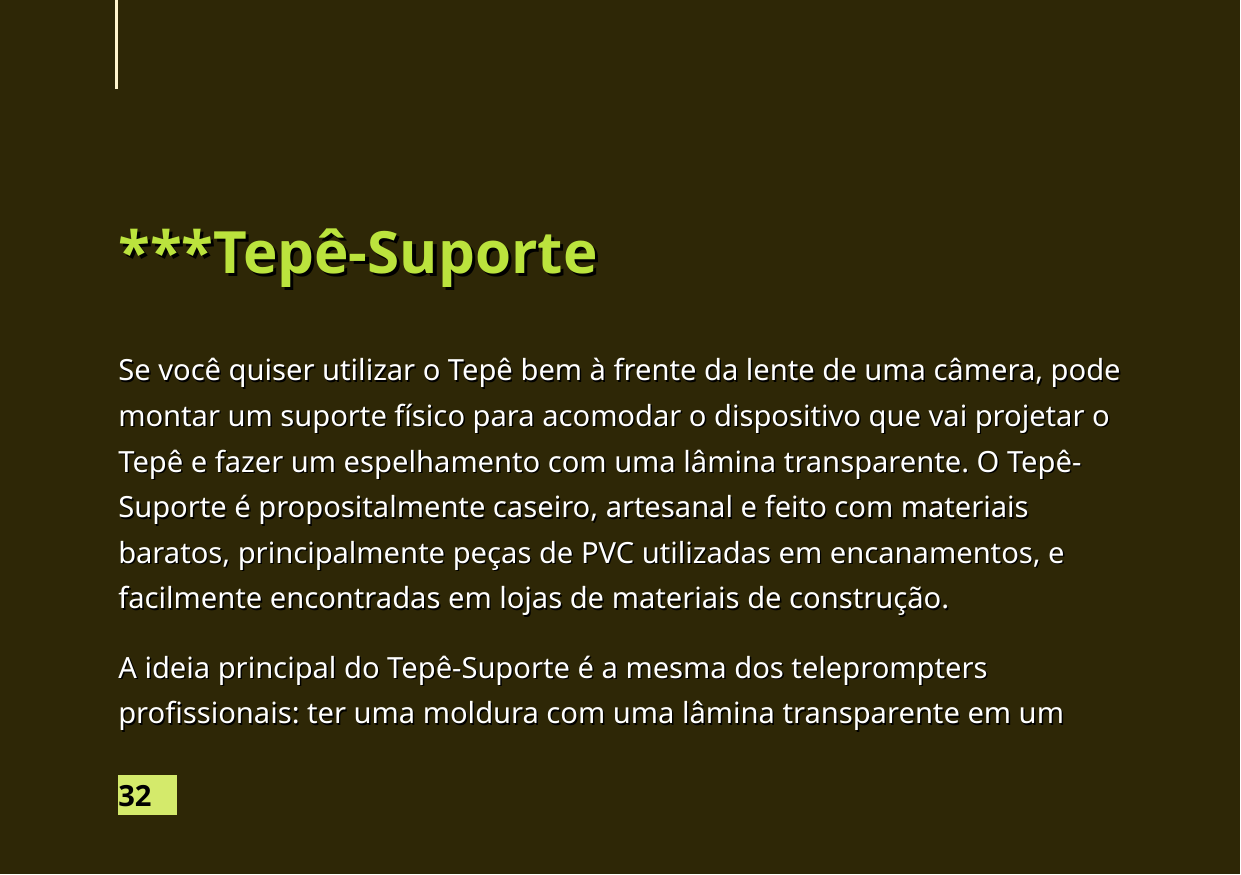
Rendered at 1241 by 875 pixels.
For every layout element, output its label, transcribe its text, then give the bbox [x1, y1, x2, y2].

text A ideia principal do Tepê-Suporte é a mesma dos teleprompters profissionais: ter uma moldura com uma lâmina transparente em um [118, 647, 1122, 732]
subtitle ***Tepê-Suporte [118, 211, 1122, 291]
text Se você quiser utilizar o Tepê bem à frente da lente de uma câmera, pode montar um suporte físico para acomodar o dispositivo que vai projetar o Tepê e fazer um espelhamento com uma lâmina transparente. O Tepê-Suporte é propositalmente caseiro, artesanal e feito com materiais baratos, principalmente peças de PVC utilizadas em encanamentos, e facilmente encontradas em lojas de materiais de construção. [118, 350, 1122, 617]
